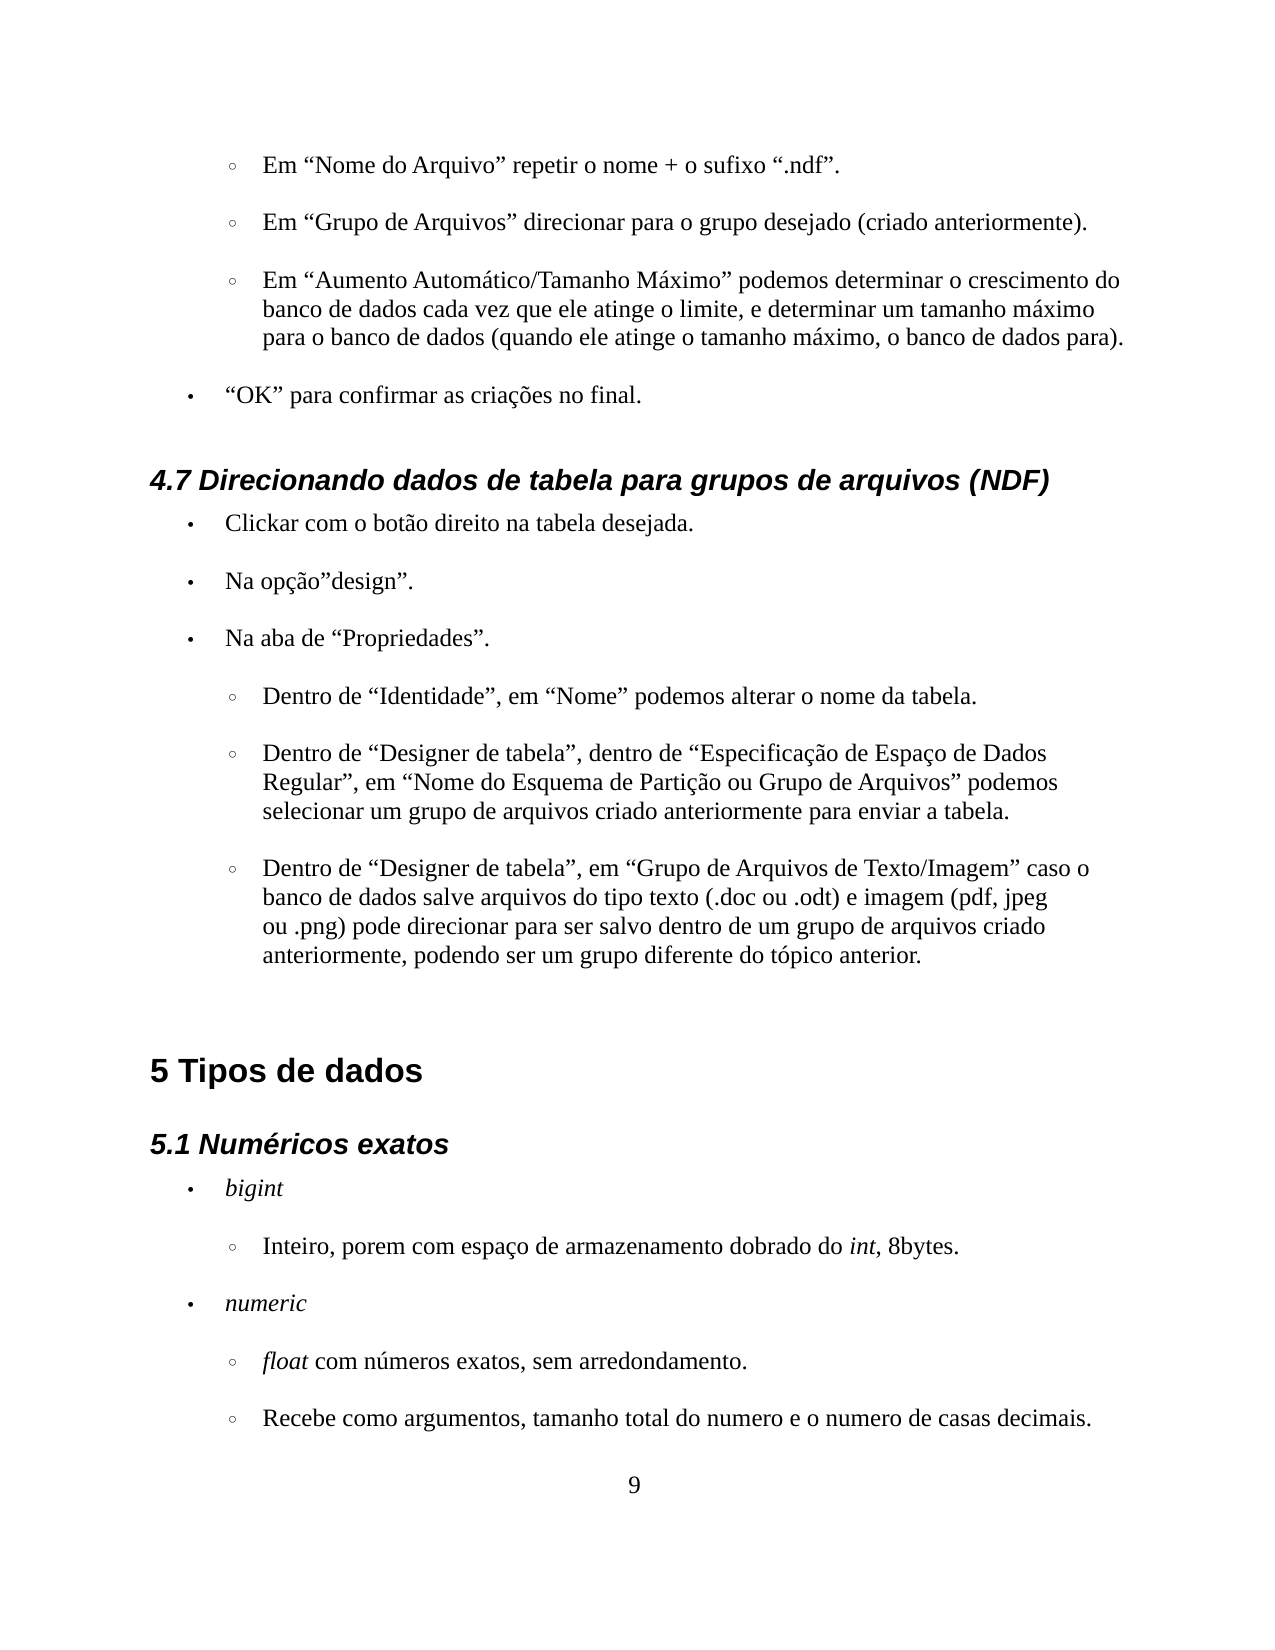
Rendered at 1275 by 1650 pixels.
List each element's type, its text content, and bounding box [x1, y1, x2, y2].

list Na opção”design”. [187, 566, 1125, 623]
list float com números exatos, sem arredondamento. [225, 1346, 1125, 1403]
list Em “Grupo de Arquivos” direcionar para o grupo desejado (criado anteriormente). [225, 207, 1125, 265]
list Em “Aumento Automático/Tamanho Máximo” podemos determinar o crescimento do banco de dados cada vez que ele atinge o limite, e determinar um tamanho máximo para o banco de dados (quando ele atinge o tamanho máximo, o banco de dados para). [225, 265, 1125, 380]
subtitle 5.1 Numéricos exatos [150, 1127, 1125, 1161]
list Em “Nome do Arquivo” repetir o nome + o sufixo “.ndf”. [225, 150, 1125, 207]
list numeric [187, 1288, 1125, 1346]
list Recebe como argumentos, tamanho total do numero e o numero de casas decimais. [225, 1403, 1125, 1432]
list “OK” para confirmar as criações no final. [187, 380, 1125, 437]
list Inteiro, porem com espaço de armazenamento dobrado do int, 8bytes. [225, 1231, 1125, 1288]
subtitle 5 Tipos de dados [150, 1051, 1125, 1090]
list Dentro de “Designer de tabela”, dentro de “Especificação de Espaço de Dados Regular”, em “Nome do Esquema de Partição ou Grupo de Arquivos” podemos selecionar um grupo de arquivos criado anteriormente para enviar a tabela. [225, 738, 1125, 853]
list Dentro de “Designer de tabela”, em “Grupo de Arquivos de Texto/Imagem” caso o banco de dados salve arquivos do tipo texto (.doc ou .odt) e imagem (pdf, jpeg ou .png) pode direcionar para ser salvo dentro de um grupo de arquivos criado anteriormente, podendo ser um grupo diferente do tópico anterior. [225, 853, 1125, 997]
list Clickar com o botão direito na tabela desejada. [187, 508, 1125, 566]
subtitle 4.7 Direcionando dados de tabela para grupos de arquivos (NDF) [150, 462, 1125, 496]
list Na aba de “Propriedades”. [187, 623, 1125, 681]
list Dentro de “Identidade”, em “Nome” podemos alterar o nome da tabela. [225, 681, 1125, 738]
list bigint [187, 1173, 1125, 1231]
